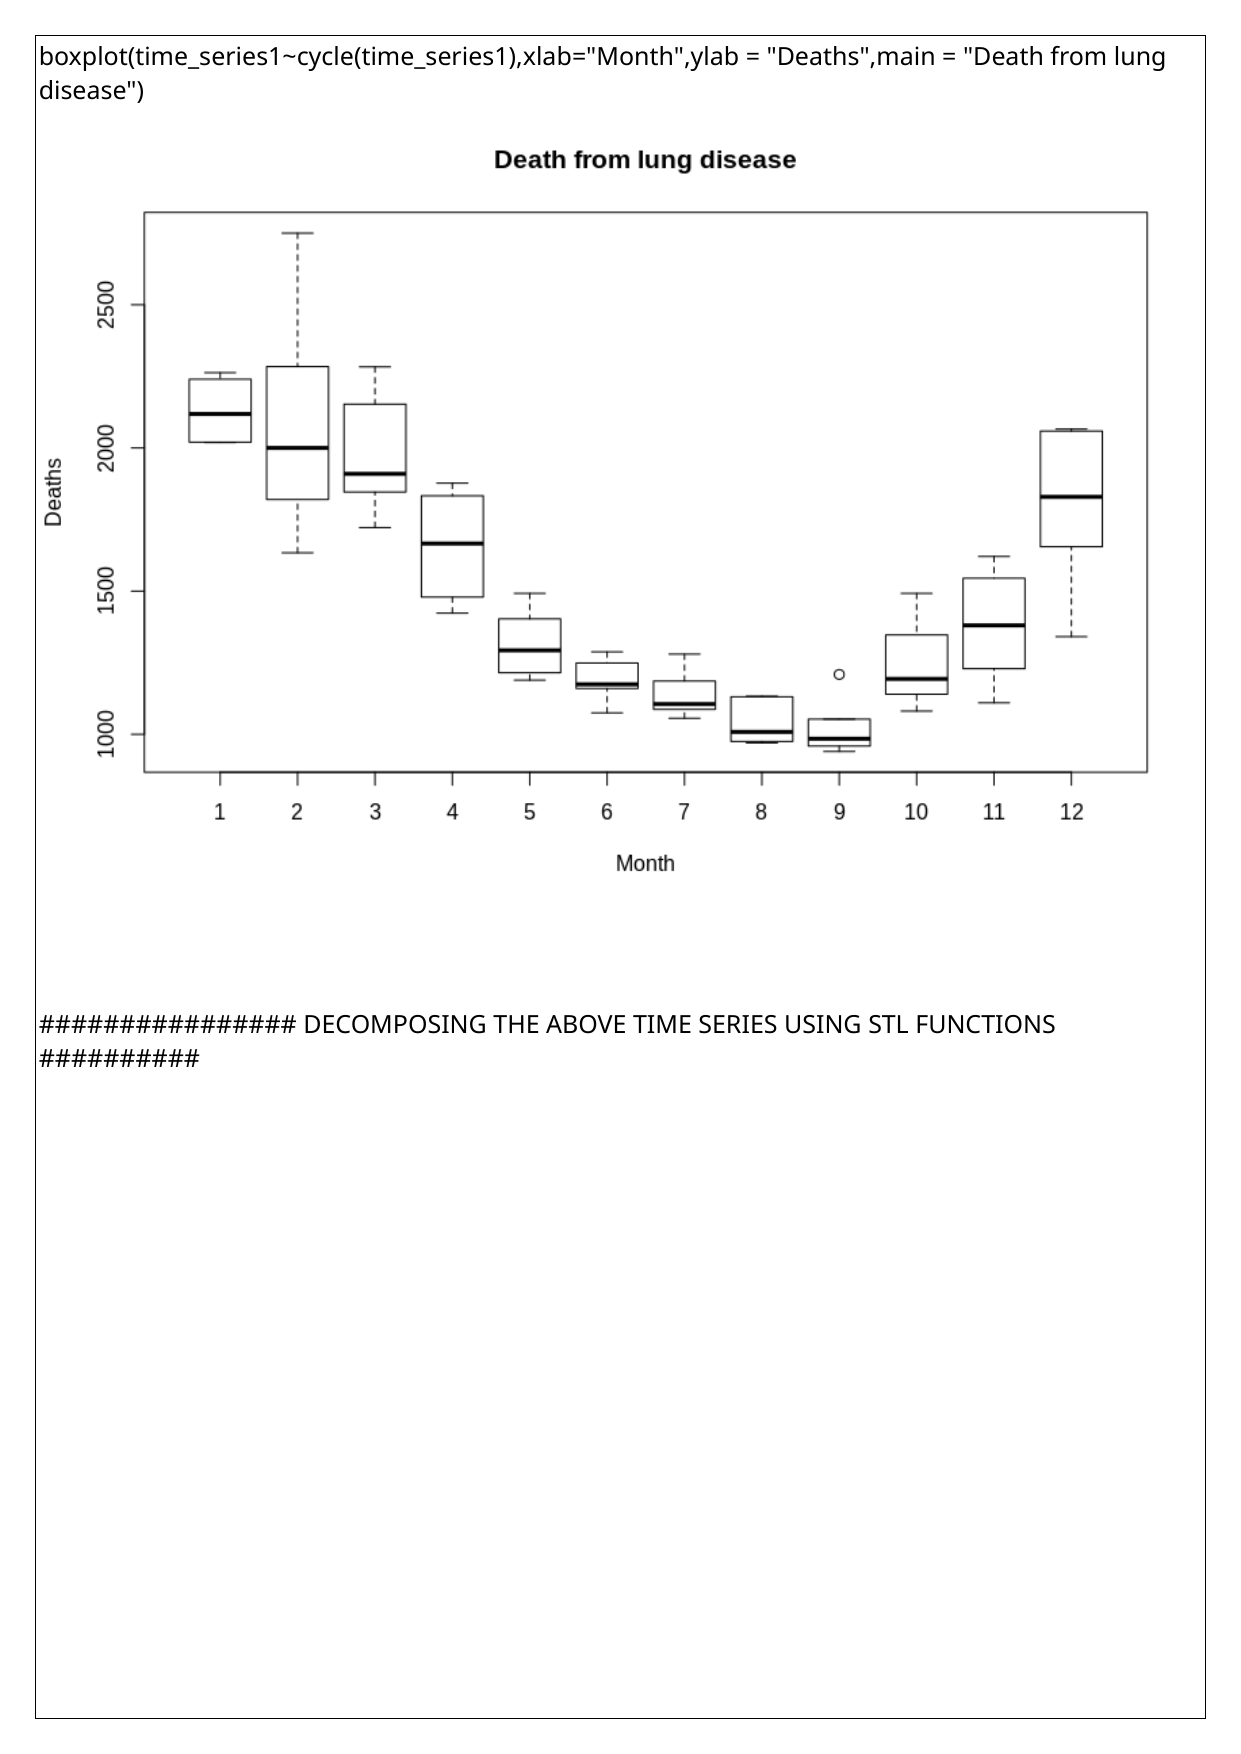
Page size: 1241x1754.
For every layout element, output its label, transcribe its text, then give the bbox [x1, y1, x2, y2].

text ################ DECOMPOSING THE ABOVE TIME SERIES USING STL FUNCTIONS ########## [38, 1007, 1202, 1075]
text boxplot(time_series1~cycle(time_series1),xlab="Month",ylab = "Deaths",main = "Death from lung disease") [38, 38, 1202, 106]
picture [38, 106, 1202, 905]
